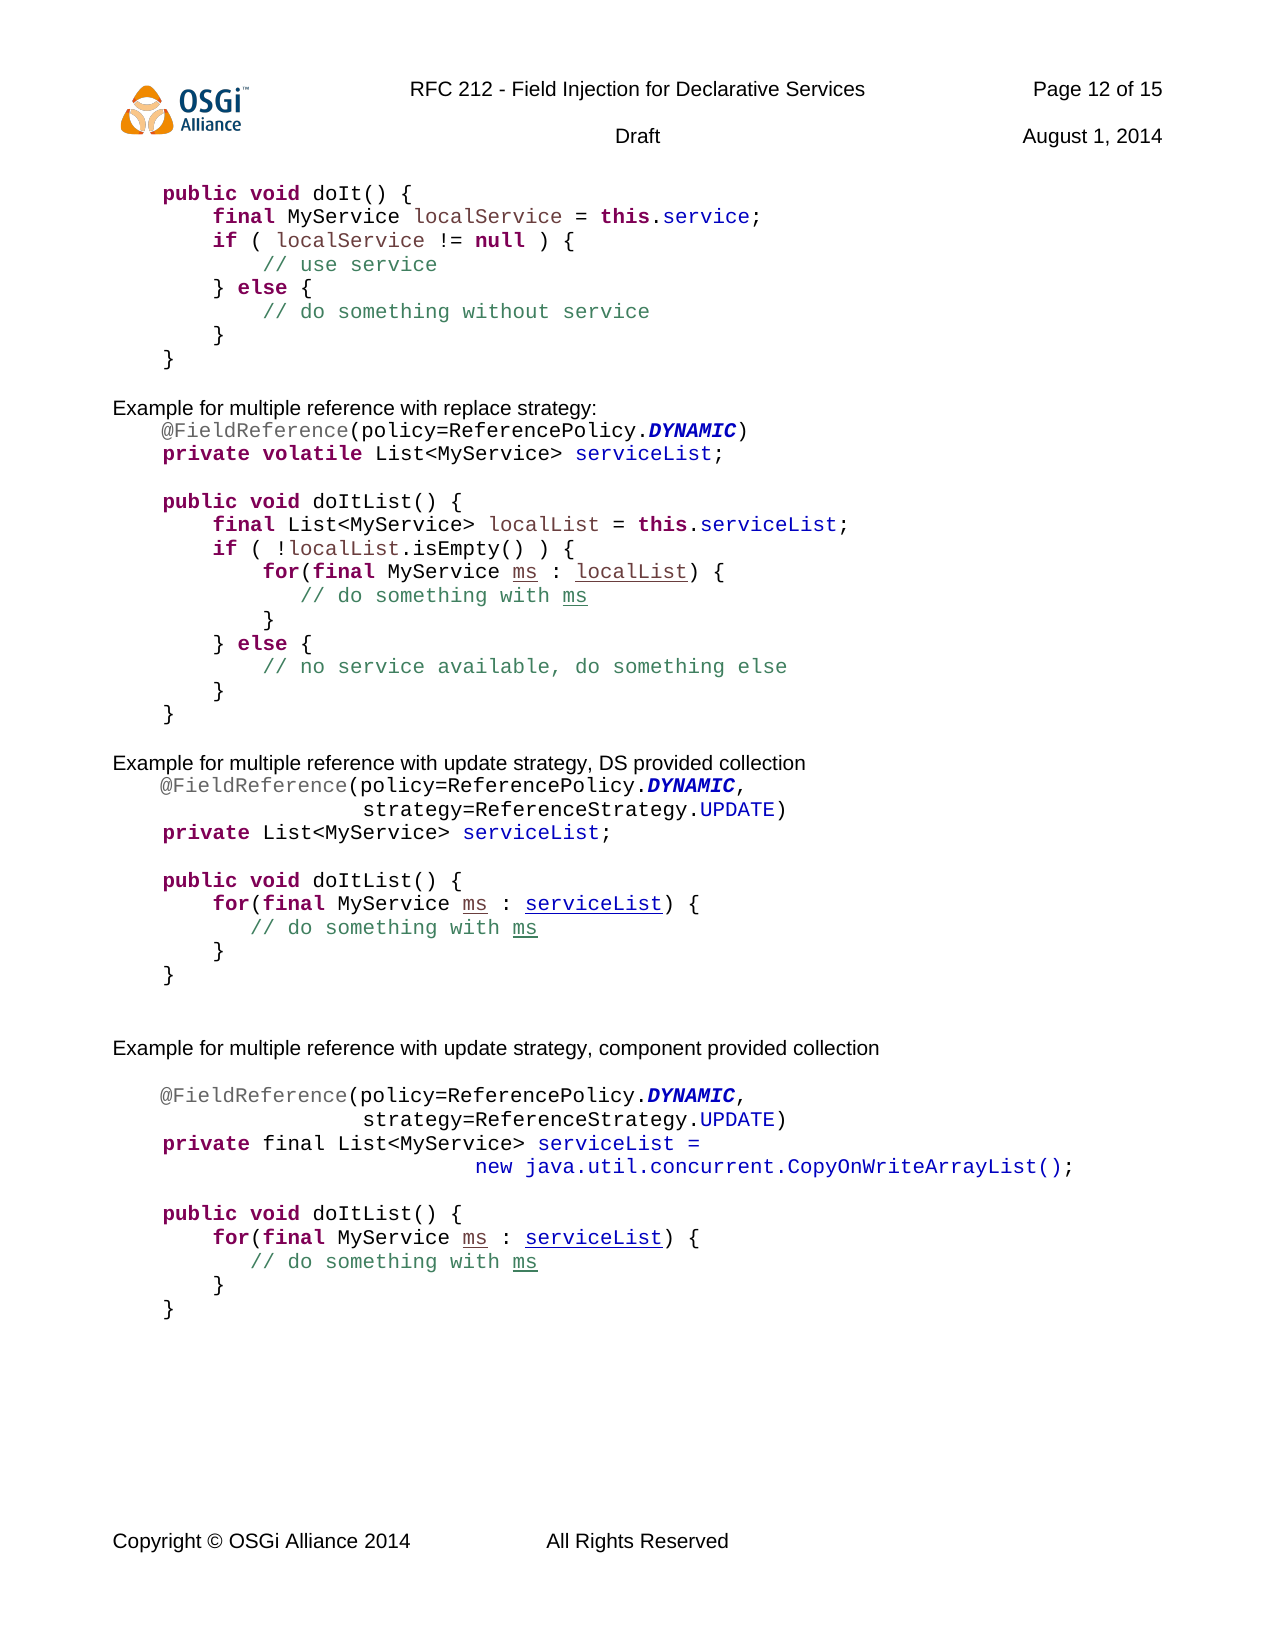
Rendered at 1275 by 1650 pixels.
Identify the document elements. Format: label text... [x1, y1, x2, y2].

text strategy=ReferenceStrategy.UPDATE) [112, 1109, 1162, 1132]
text // do something with ms [112, 917, 1162, 941]
text if ( !localList.isEmpty() ) { [112, 538, 1162, 562]
text // do something with ms [112, 585, 1162, 609]
text // no service available, do something else [112, 656, 1162, 680]
text public void doItList() { [112, 1203, 1162, 1227]
text for(final MyService ms : serviceList) { [112, 1227, 1162, 1251]
text for(final MyService ms : serviceList) { [112, 893, 1162, 917]
text public void doIt() { [112, 183, 1162, 206]
text strategy=ReferenceStrategy.UPDATE) [112, 799, 1162, 822]
text } [112, 680, 1162, 703]
text @FieldReference(policy=ReferencePolicy.DYNAMIC) [112, 420, 1162, 443]
text final List<MyService> localList = this.serviceList; [112, 514, 1162, 538]
text @FieldReference(policy=ReferencePolicy.DYNAMIC, [112, 1085, 1162, 1109]
text public void doItList() { [112, 491, 1162, 514]
text private final List<MyService> serviceList = [112, 1132, 1162, 1156]
text } [112, 1274, 1162, 1298]
text } [112, 703, 1162, 727]
text Example for multiple reference with update strategy, component provided collection [112, 1036, 1162, 1060]
text } else { [112, 277, 1162, 301]
text public void doItList() { [112, 869, 1162, 893]
text } [112, 964, 1162, 988]
text final MyService localService = this.service; [112, 206, 1162, 230]
text } else { [112, 632, 1162, 656]
picture [113, 78, 257, 142]
text } [112, 941, 1162, 964]
text new java.util.concurrent.CopyOnWriteArrayList(); [112, 1156, 1162, 1180]
text // do something with ms [112, 1251, 1162, 1274]
text for(final MyService ms : localList) { [112, 562, 1162, 585]
text } [112, 348, 1162, 372]
text Example for multiple reference with update strategy, DS provided collection [112, 751, 1162, 775]
text @FieldReference(policy=ReferencePolicy.DYNAMIC, [112, 775, 1162, 799]
text private List<MyService> serviceList; [112, 822, 1162, 846]
text // use service [112, 253, 1162, 277]
text Example for multiple reference with replace strategy: [112, 396, 1162, 420]
text } [112, 324, 1162, 348]
text // do something without service [112, 301, 1162, 324]
text private volatile List<MyService> serviceList; [112, 443, 1162, 467]
text } [112, 1298, 1162, 1322]
text } [112, 609, 1162, 632]
text if ( localService != null ) { [112, 230, 1162, 253]
